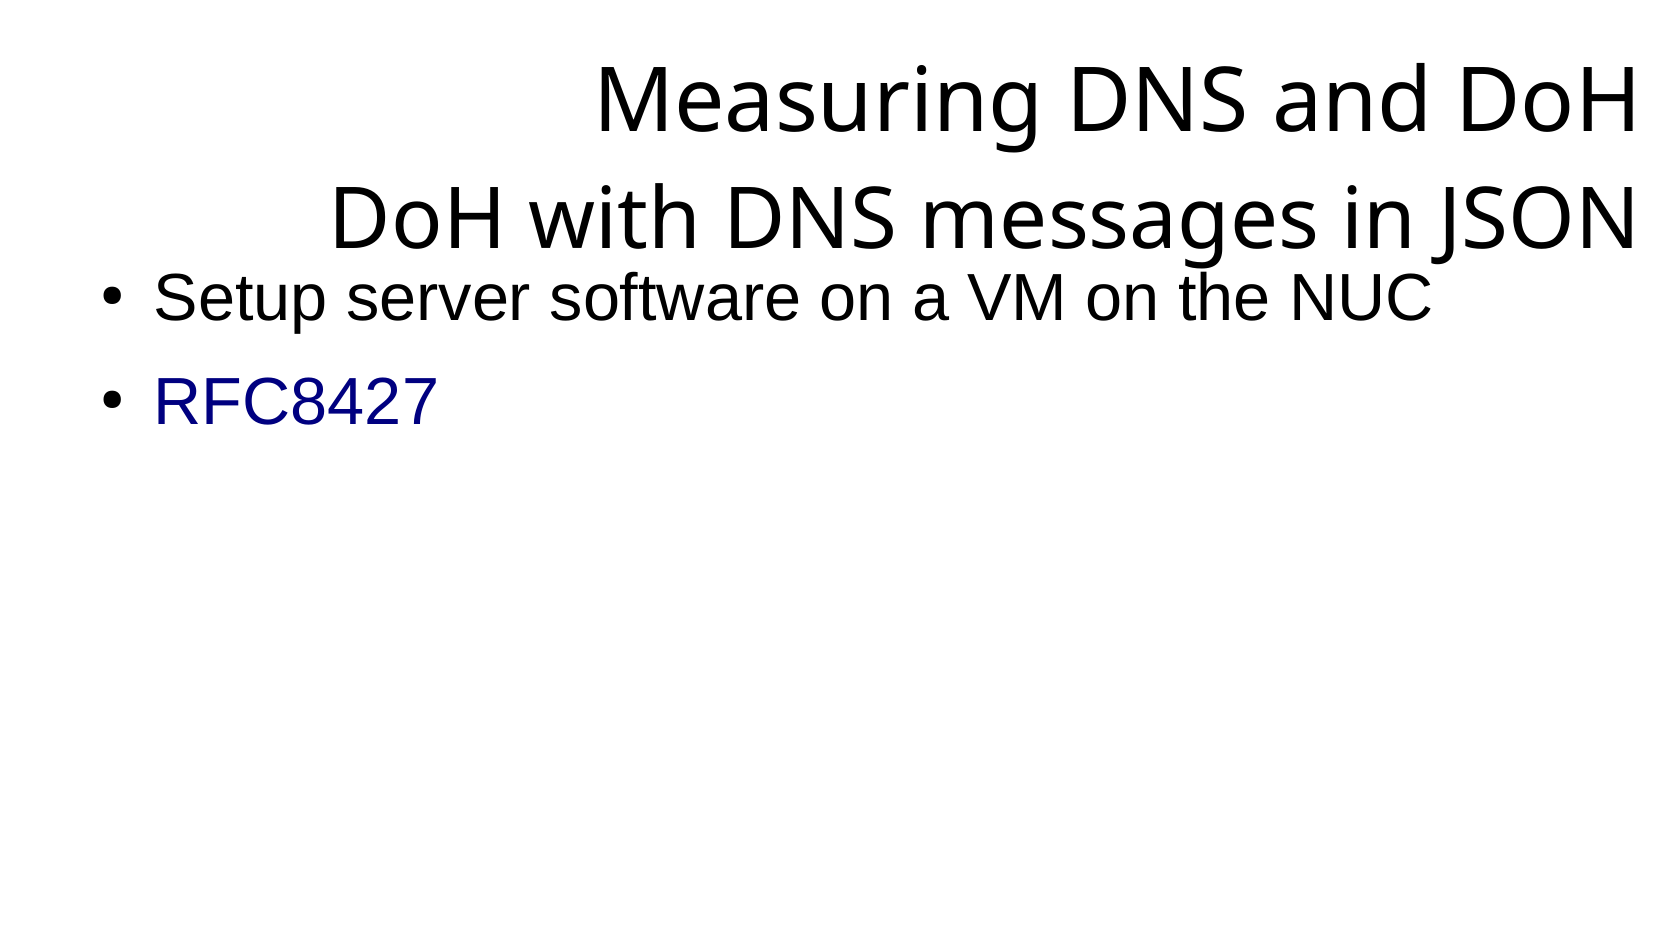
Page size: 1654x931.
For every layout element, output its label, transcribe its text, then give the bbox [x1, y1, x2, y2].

title Measuring DNS and DoH DoH with DNS messages in JSON [11, 35, 1642, 260]
list Setup server software on a VM on the NUC RFC8427 [82, 259, 1619, 931]
